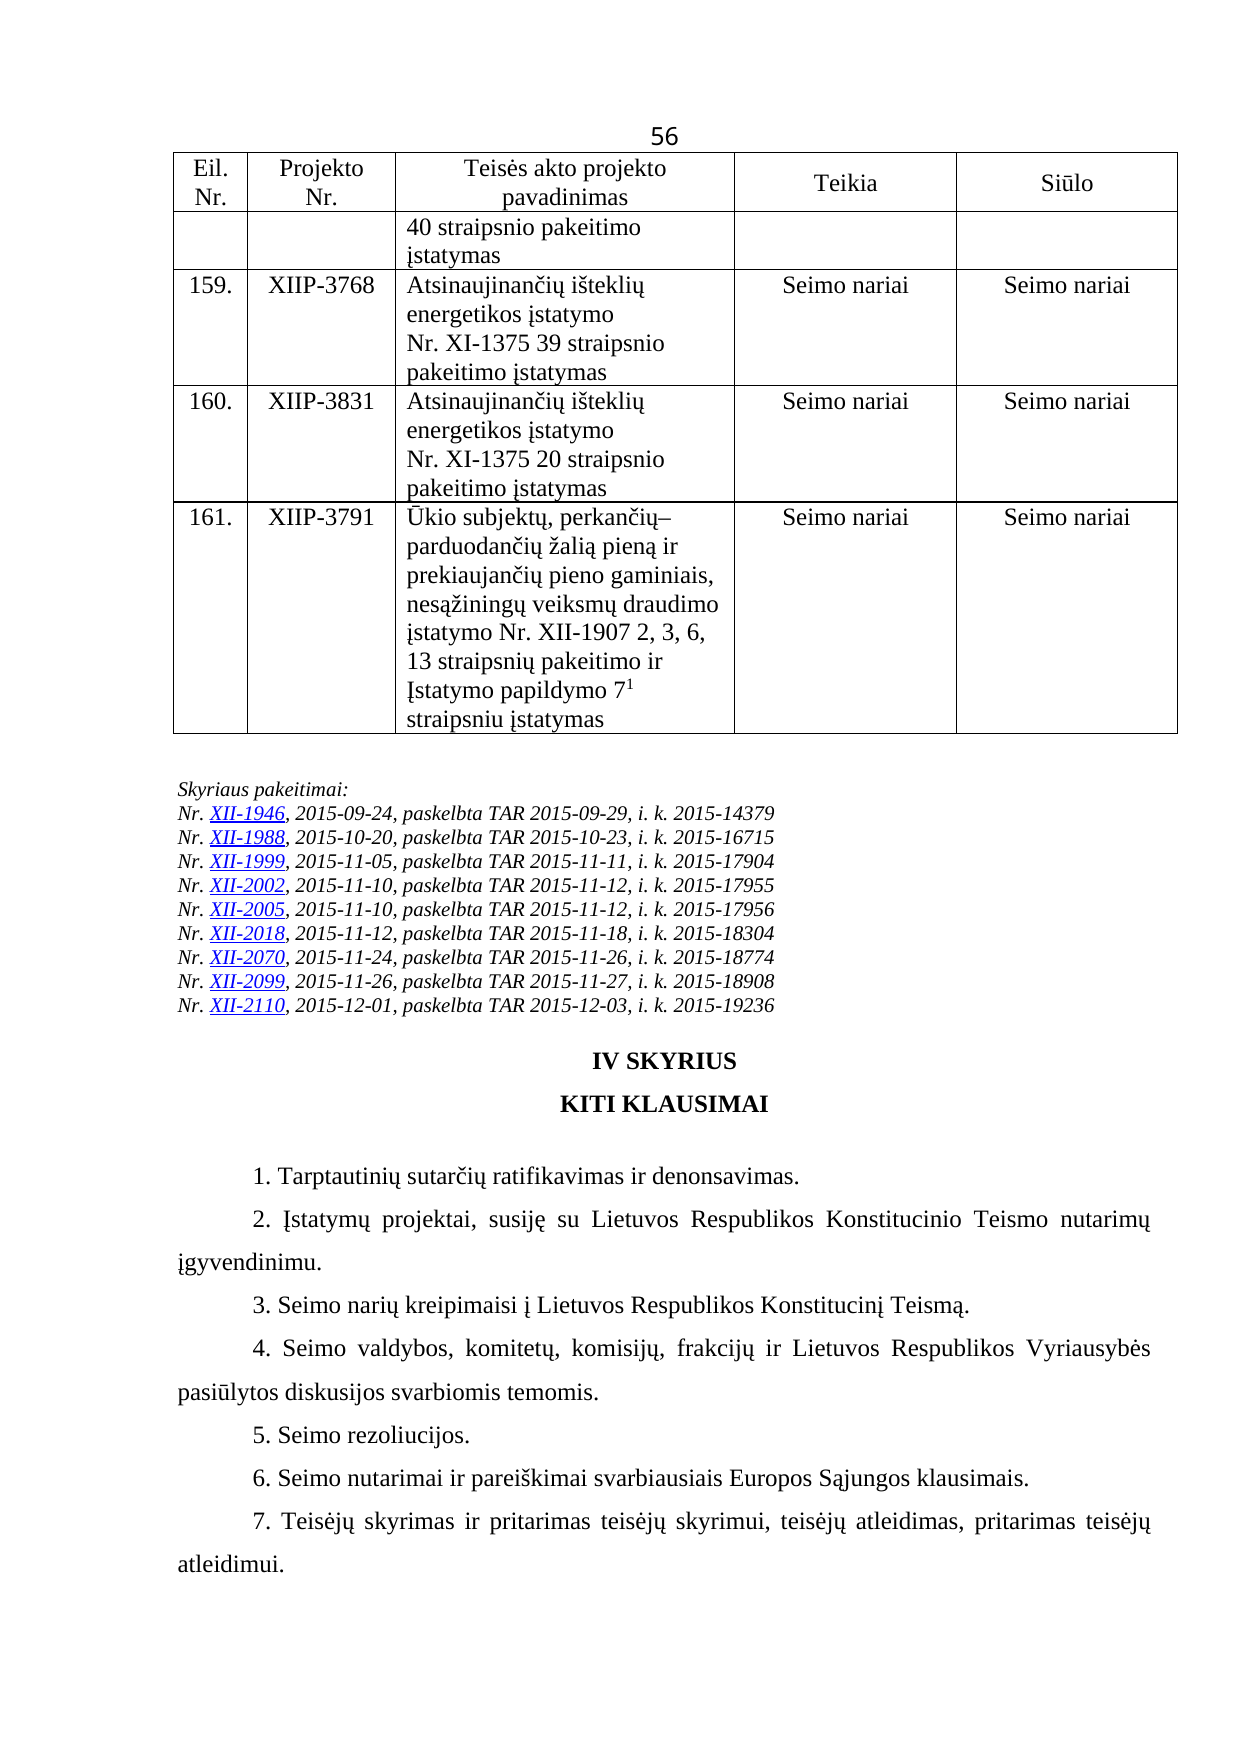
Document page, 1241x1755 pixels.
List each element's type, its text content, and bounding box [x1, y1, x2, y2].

table_cell Ūkio subjektų, perkančių–parduodančių žalią pieną ir prekiaujančių pieno gaminiais, nesąžiningų veiksmų draudimo įstatymo Nr. XII-1907 2, 3, 6, 13 straipsnių pakeitimo ir Įstatymo papildymo 71 straipsniu įstatymas [396, 503, 734, 732]
table_cell XIIP-3831 [248, 386, 395, 501]
table_cell Seimo nariai [735, 386, 956, 501]
table_cell Atsinaujinančių išteklių energetikos įstatymo Nr. XI-1375 20 straipsnio pakeitimo įstatymas [396, 386, 734, 501]
text Nr. XII-2018, 2015-11-12, paskelbta TAR 2015-11-18, i. k. 2015-18304 [177, 921, 1152, 945]
text Nr. XII-2005, 2015-11-10, paskelbta TAR 2015-11-12, i. k. 2015-17956 [177, 897, 1152, 921]
table_cell XIIP-3791 [248, 503, 395, 732]
table_cell Seimo nariai [735, 270, 956, 385]
table_cell 160. [174, 386, 247, 501]
table_cell Atsinaujinančių išteklių energetikos įstatymo Nr. XI-1375 39 straipsnio pakeitimo įstatymas [396, 270, 734, 385]
table_header Siūlo [957, 153, 1177, 211]
text Nr. XII-2002, 2015-11-10, paskelbta TAR 2015-11-12, i. k. 2015-17955 [177, 873, 1152, 897]
table_header Projekto Nr. [248, 153, 395, 211]
text 2. Įstatymų projektai, susiję su Lietuvos Respublikos Konstitucinio Teismo nutarimų įgyvendinimu. [177, 1204, 1152, 1276]
text 6. Seimo nutarimai ir pareiškimai svarbiausiais Europos Sąjungos klausimais. [177, 1463, 1152, 1492]
table_cell Seimo nariai [957, 386, 1177, 501]
table_cell Seimo nariai [957, 270, 1177, 385]
table_cell Seimo nariai [735, 503, 956, 732]
text Kiti klausimai [177, 1089, 1152, 1118]
text 4. Seimo valdybos, komitetų, komisijų, frakcijų ir Lietuvos Respublikos Vyriausybės pasiūlytos diskusijos svarbiomis temomis. [177, 1333, 1152, 1405]
text IV SKYRIUS [177, 1046, 1152, 1075]
text 1. Tarptautinių sutarčių ratifikavimas ir denonsavimas. [177, 1161, 1152, 1190]
table_cell XIIP-3768 [248, 270, 395, 385]
text Nr. XII-1988, 2015-10-20, paskelbta TAR 2015-10-23, i. k. 2015-16715 [177, 825, 1152, 849]
table_cell 161. [174, 503, 247, 732]
text 5. Seimo rezoliucijos. [177, 1420, 1152, 1448]
text Nr. XII-2099, 2015-11-26, paskelbta TAR 2015-11-27, i. k. 2015-18908 [177, 969, 1152, 993]
table_header Teisės akto projekto pavadinimas [396, 153, 734, 211]
table_cell [735, 212, 956, 269]
table_cell [248, 212, 395, 269]
text Skyriaus pakeitimai: [177, 777, 1152, 801]
table_cell [957, 212, 1177, 269]
table_cell 40 straipsnio pakeitimo įstatymas [396, 212, 734, 269]
text Nr. XII-2110, 2015-12-01, paskelbta TAR 2015-12-03, i. k. 2015-19236 [177, 993, 1152, 1017]
table_cell 159. [174, 270, 247, 385]
table_header Eil. Nr. [174, 153, 247, 211]
text Nr. XII-1999, 2015-11-05, paskelbta TAR 2015-11-11, i. k. 2015-17904 [177, 849, 1152, 873]
table_cell [174, 212, 247, 269]
text Nr. XII-2070, 2015-11-24, paskelbta TAR 2015-11-26, i. k. 2015-18774 [177, 945, 1152, 969]
text 7. Teisėjų skyrimas ir pritarimas teisėjų skyrimui, teisėjų atleidimas, pritarimas teisėjų atleidimui. [177, 1506, 1152, 1578]
table_header Teikia [735, 153, 956, 211]
text Nr. XII-1946, 2015-09-24, paskelbta TAR 2015-09-29, i. k. 2015-14379 [177, 801, 1152, 825]
text 3. Seimo narių kreipimaisi į Lietuvos Respublikos Konstitucinį Teismą. [177, 1290, 1152, 1319]
table_cell Seimo nariai [957, 503, 1177, 732]
